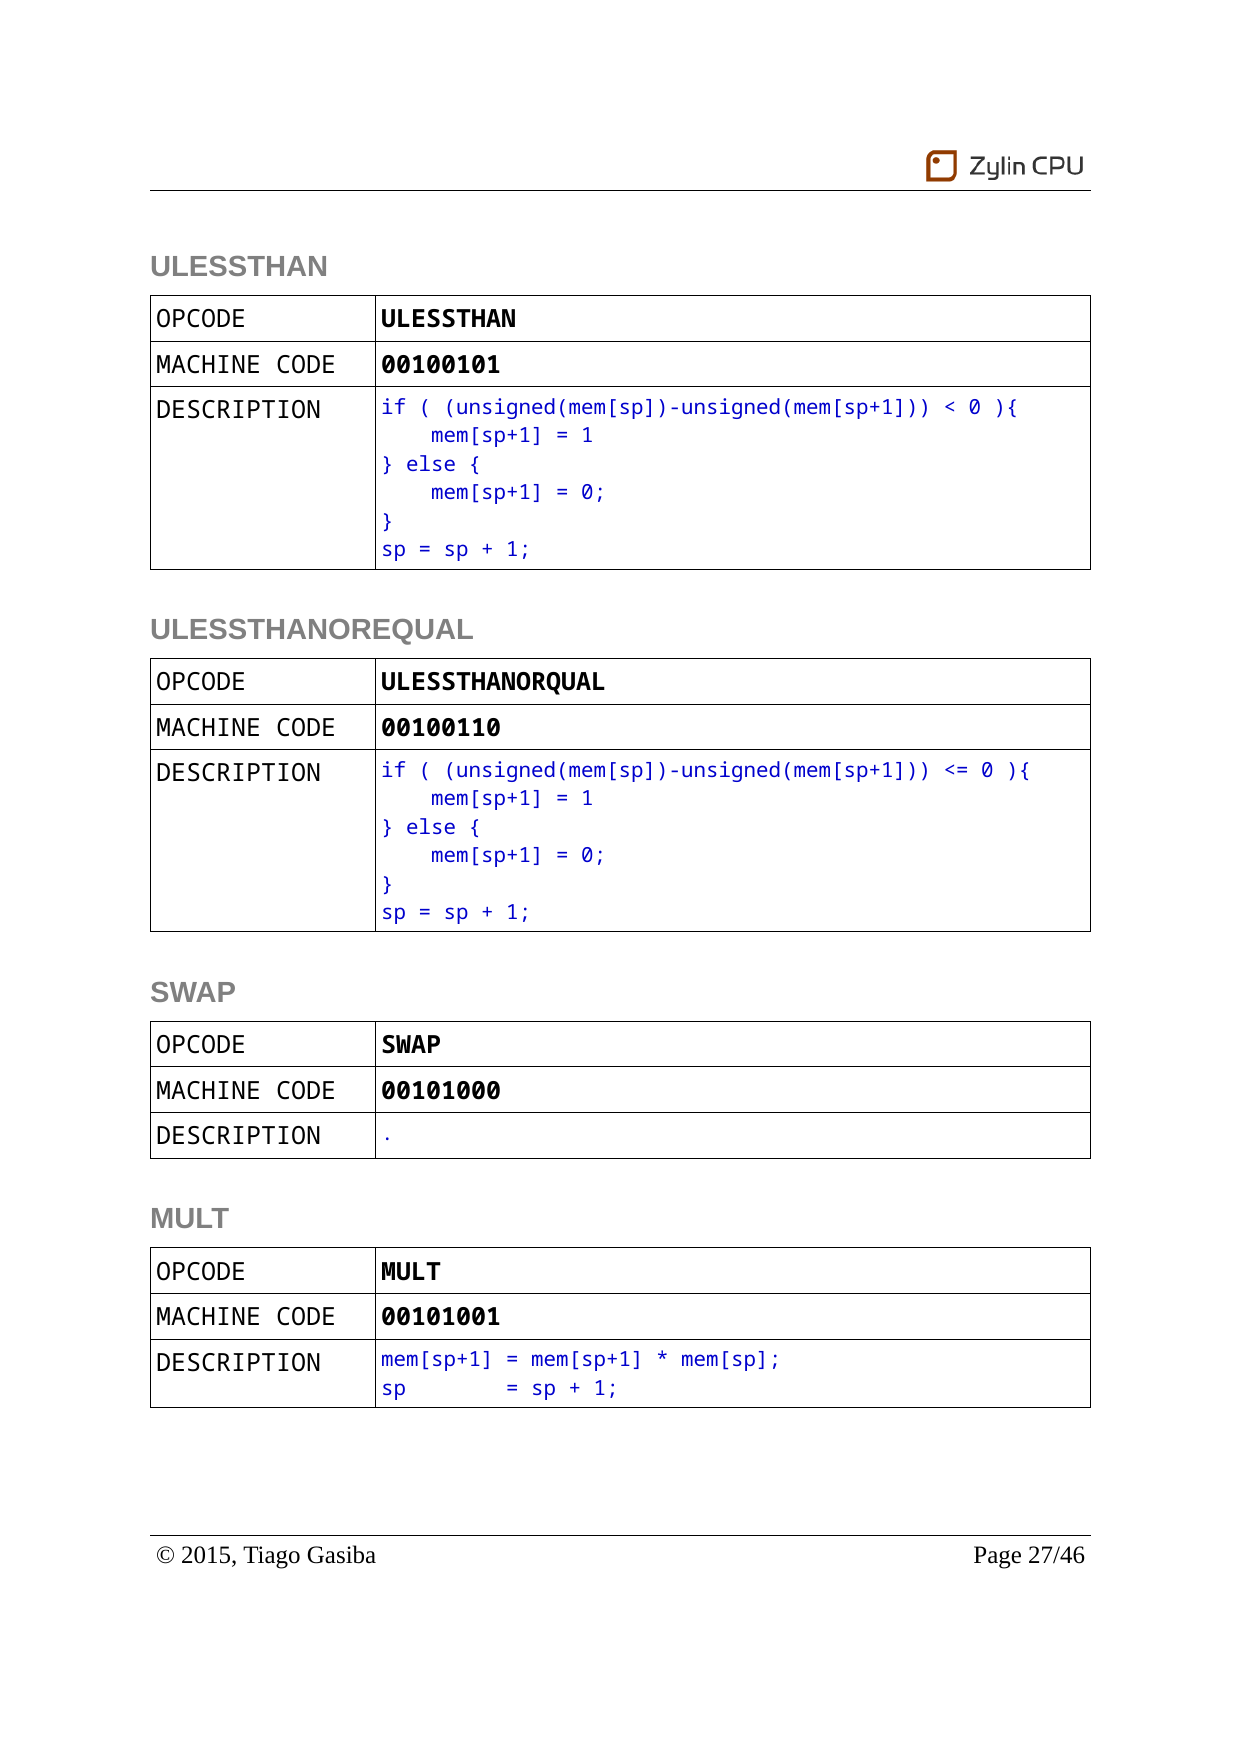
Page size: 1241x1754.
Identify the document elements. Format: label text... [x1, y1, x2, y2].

table_cell MACHINE CODE [151, 1294, 375, 1339]
table_header MULT [376, 1248, 1090, 1293]
table_cell MACHINE CODE [151, 1067, 375, 1112]
table_cell 00101001 [376, 1294, 1090, 1339]
table_header ULESSTHANORQUAL [376, 659, 1090, 704]
table_cell DESCRIPTION [151, 1340, 375, 1407]
table_header OPCODE [151, 1248, 375, 1293]
table_cell DESCRIPTION [151, 387, 375, 569]
subtitle MULT [150, 1201, 1091, 1235]
table_cell 00100110 [376, 705, 1090, 749]
table_cell MACHINE CODE [151, 342, 375, 386]
table_cell . [376, 1113, 1090, 1158]
subtitle ULESSTHANOREQUAL [150, 612, 1091, 646]
table_cell mem[sp+1] = mem[sp+1] * mem[sp]; sp = sp + 1; [376, 1340, 1090, 1407]
table_cell if ( (unsigned(mem[sp])-unsigned(mem[sp+1])) <= 0 ){ mem[sp+1] = 1 } else { mem[sp+1] = 0; } sp = sp + 1; [376, 750, 1090, 931]
table_header SWAP [376, 1022, 1090, 1066]
subtitle SWAP [150, 975, 1091, 1008]
table_cell 00100101 [376, 342, 1090, 386]
table_header OPCODE [151, 659, 375, 704]
table_header ULESSTHAN [376, 296, 1090, 341]
subtitle ULESSTHAN [150, 249, 1091, 283]
picture [922, 148, 1151, 185]
table_cell DESCRIPTION [151, 750, 375, 931]
table_header OPCODE [151, 296, 375, 341]
table_cell if ( (unsigned(mem[sp])-unsigned(mem[sp+1])) < 0 ){ mem[sp+1] = 1 } else { mem[sp+1] = 0; } sp = sp + 1; [376, 387, 1090, 569]
table_header OPCODE [151, 1022, 375, 1066]
table_cell 00101000 [376, 1067, 1090, 1112]
table_cell DESCRIPTION [151, 1113, 375, 1158]
table_cell MACHINE CODE [151, 705, 375, 749]
